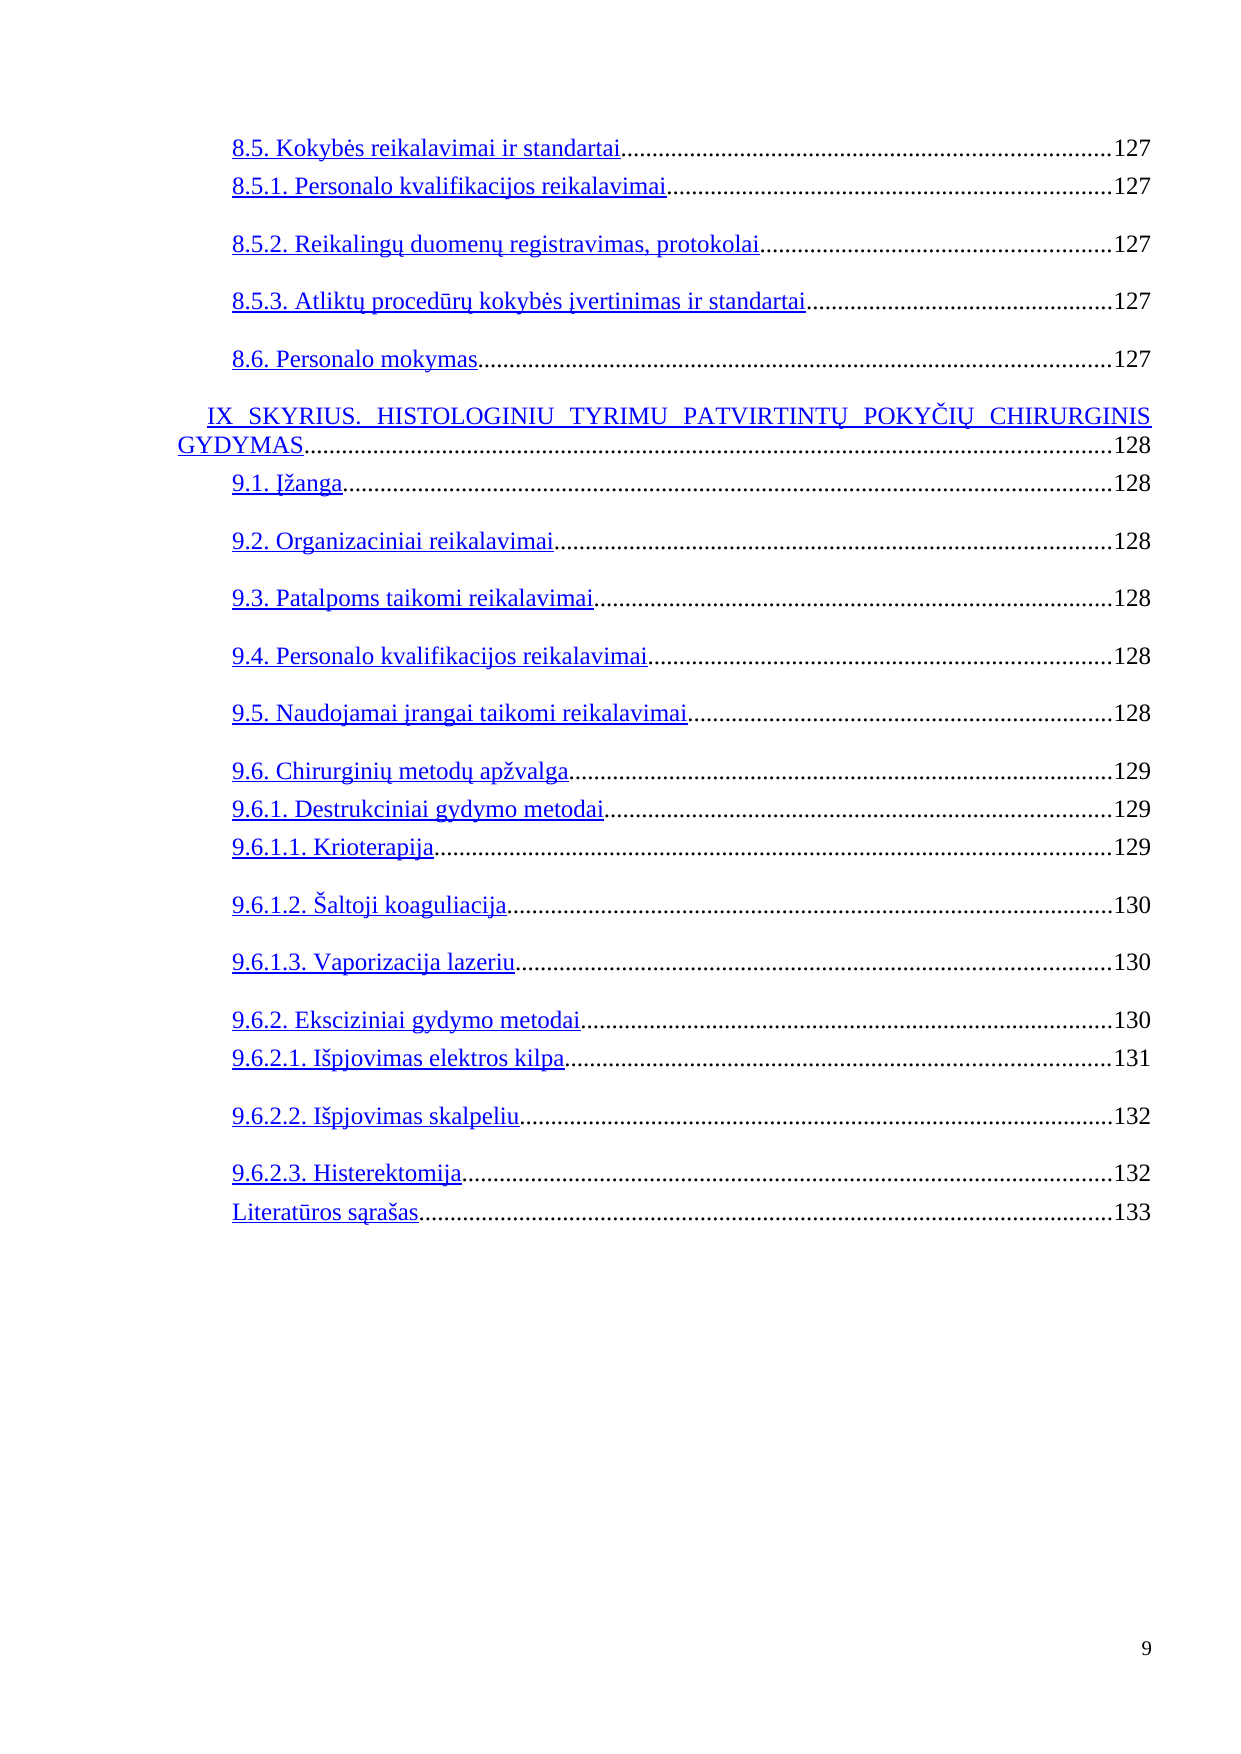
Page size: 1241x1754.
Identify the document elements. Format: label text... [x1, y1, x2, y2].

text 8.5. Kokybės reikalavimai ir standartai 127 [202, 133, 1152, 162]
text 9.6.2.3. Histerektomija 132 [202, 1158, 1152, 1187]
text 9.6.1.2. Šaltoji koaguliacija 130 [202, 890, 1152, 919]
text 8.6. Personalo mokymas 127 [202, 344, 1152, 372]
text 9.5. Naudojamai įrangai taikomi reikalavimai 128 [202, 698, 1152, 727]
text 9.6.2. Eksciziniai gydymo metodai 130 [202, 1005, 1152, 1034]
text 8.5.3. Atliktų procedūrų kokybės įvertinimas ir standartai 127 [202, 286, 1152, 315]
text 9.6.2.2. Išpjovimas skalpeliu 132 [202, 1101, 1152, 1129]
text 9.6. Chirurginių metodų apžvalga 129 [202, 756, 1152, 784]
text 9.1. Įžanga 128 [202, 468, 1152, 497]
text 8.5.2. Reikalingų duomenų registravimas, protokolai 127 [202, 229, 1152, 257]
text 9.3. Patalpoms taikomi reikalavimai 128 [202, 583, 1152, 612]
text 9.2. Organizaciniai reikalavimai 128 [202, 526, 1152, 554]
text 9.6.2.1. Išpjovimas elektros kilpa 131 [202, 1043, 1152, 1072]
text 9.4. Personalo kvalifikacijos reikalavimai 128 [202, 641, 1152, 669]
text 9.6.1.1. Krioterapija 129 [202, 832, 1152, 861]
text 9.6.1. Destrukciniai gydymo metodai 129 [202, 794, 1152, 823]
text IX SKYRIUS. HISTOLOGINIU TYRIMU PATVIRTINTŲ POKYČIŲ CHIRURGINIS GYDYMAS 128 [177, 401, 1152, 459]
text 8.5.1. Personalo kvalifikacijos reikalavimai 127 [202, 171, 1152, 200]
text 9.6.1.3. Vaporizacija lazeriu 130 [202, 947, 1152, 976]
text Literatūros sąrašas 133 [202, 1197, 1152, 1225]
